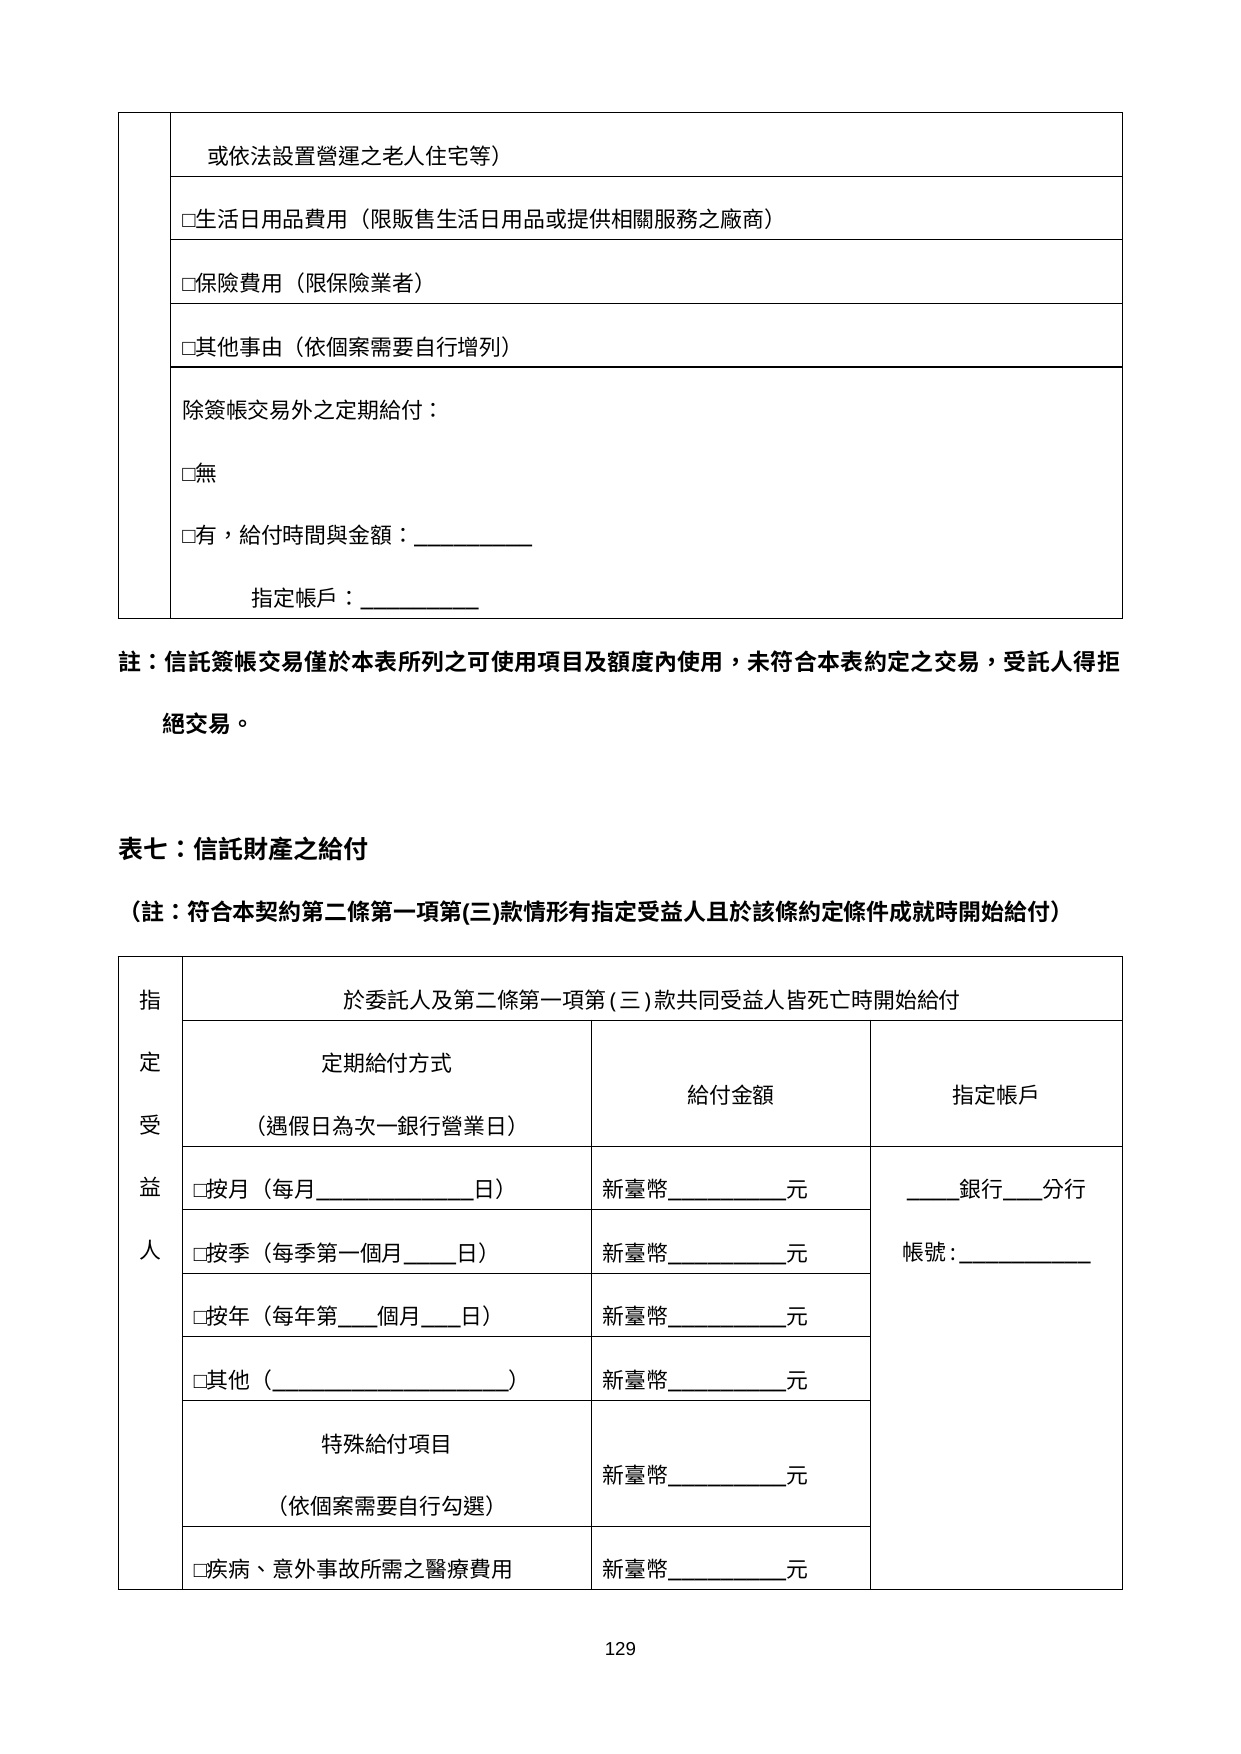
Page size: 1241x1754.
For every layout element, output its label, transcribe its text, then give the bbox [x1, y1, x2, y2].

table_cell [119, 113, 170, 617]
table_cell □疾病、意外事故所需之醫療費用 [183, 1527, 591, 1589]
table_cell 特殊給付項目 （依個案需要自行勾選） [183, 1401, 591, 1526]
table_cell □按季（每季第一個月____日） [183, 1210, 591, 1273]
table_cell 定期給付方式 （遇假日為次一銀行營業日） [183, 1021, 591, 1146]
table_cell 新臺幣_________元 [592, 1274, 870, 1336]
text 註：信託簽帳交易僅於本表所列之可使用項目及額度內使用，未符合本表約定之交易，受託人得拒絕交易。 [118, 619, 1122, 743]
table_cell 除簽帳交易外之定期給付： □無 □有，給付時間與金額：_________ 指定帳戶：_________ [171, 368, 1122, 617]
table_cell 新臺幣_________元 [592, 1210, 870, 1273]
table_cell 或依法設置營運之老人住宅等） [171, 113, 1122, 176]
table_cell □按月（每月____________日） [183, 1147, 591, 1209]
table_cell □其他（__________________） [183, 1337, 591, 1400]
table_cell □生活日用品費用（限販售生活日用品或提供相關服務之廠商） [171, 177, 1122, 239]
table_cell □其他事由（依個案需要自行增列） [171, 304, 1122, 366]
table_cell □保險費用（限保險業者） [171, 240, 1122, 303]
table_header 於委託人及第二條第一項第(三)款共同受益人皆死亡時開始給付 [183, 957, 1122, 1019]
table_cell □按年（每年第___個月___日） [183, 1274, 591, 1336]
table_cell 指定帳戶 [871, 1021, 1122, 1146]
text （註：符合本契約第二條第一項第(三)款情形有指定受益人且於該條約定條件成就時開始給付） [118, 868, 1122, 931]
table_cell 新臺幣_________元 [592, 1527, 870, 1589]
table_cell 新臺幣_________元 [592, 1337, 870, 1400]
table_cell 新臺幣_________元 [592, 1147, 870, 1209]
table_cell ____銀行___分行 帳號:__________ [871, 1147, 1122, 1589]
table_cell 給付金額 [592, 1021, 870, 1146]
table_header 指定受益人 [119, 957, 182, 1589]
text 表七：信託財產之給付 [118, 806, 1122, 868]
table_cell 新臺幣_________元 [592, 1401, 870, 1526]
